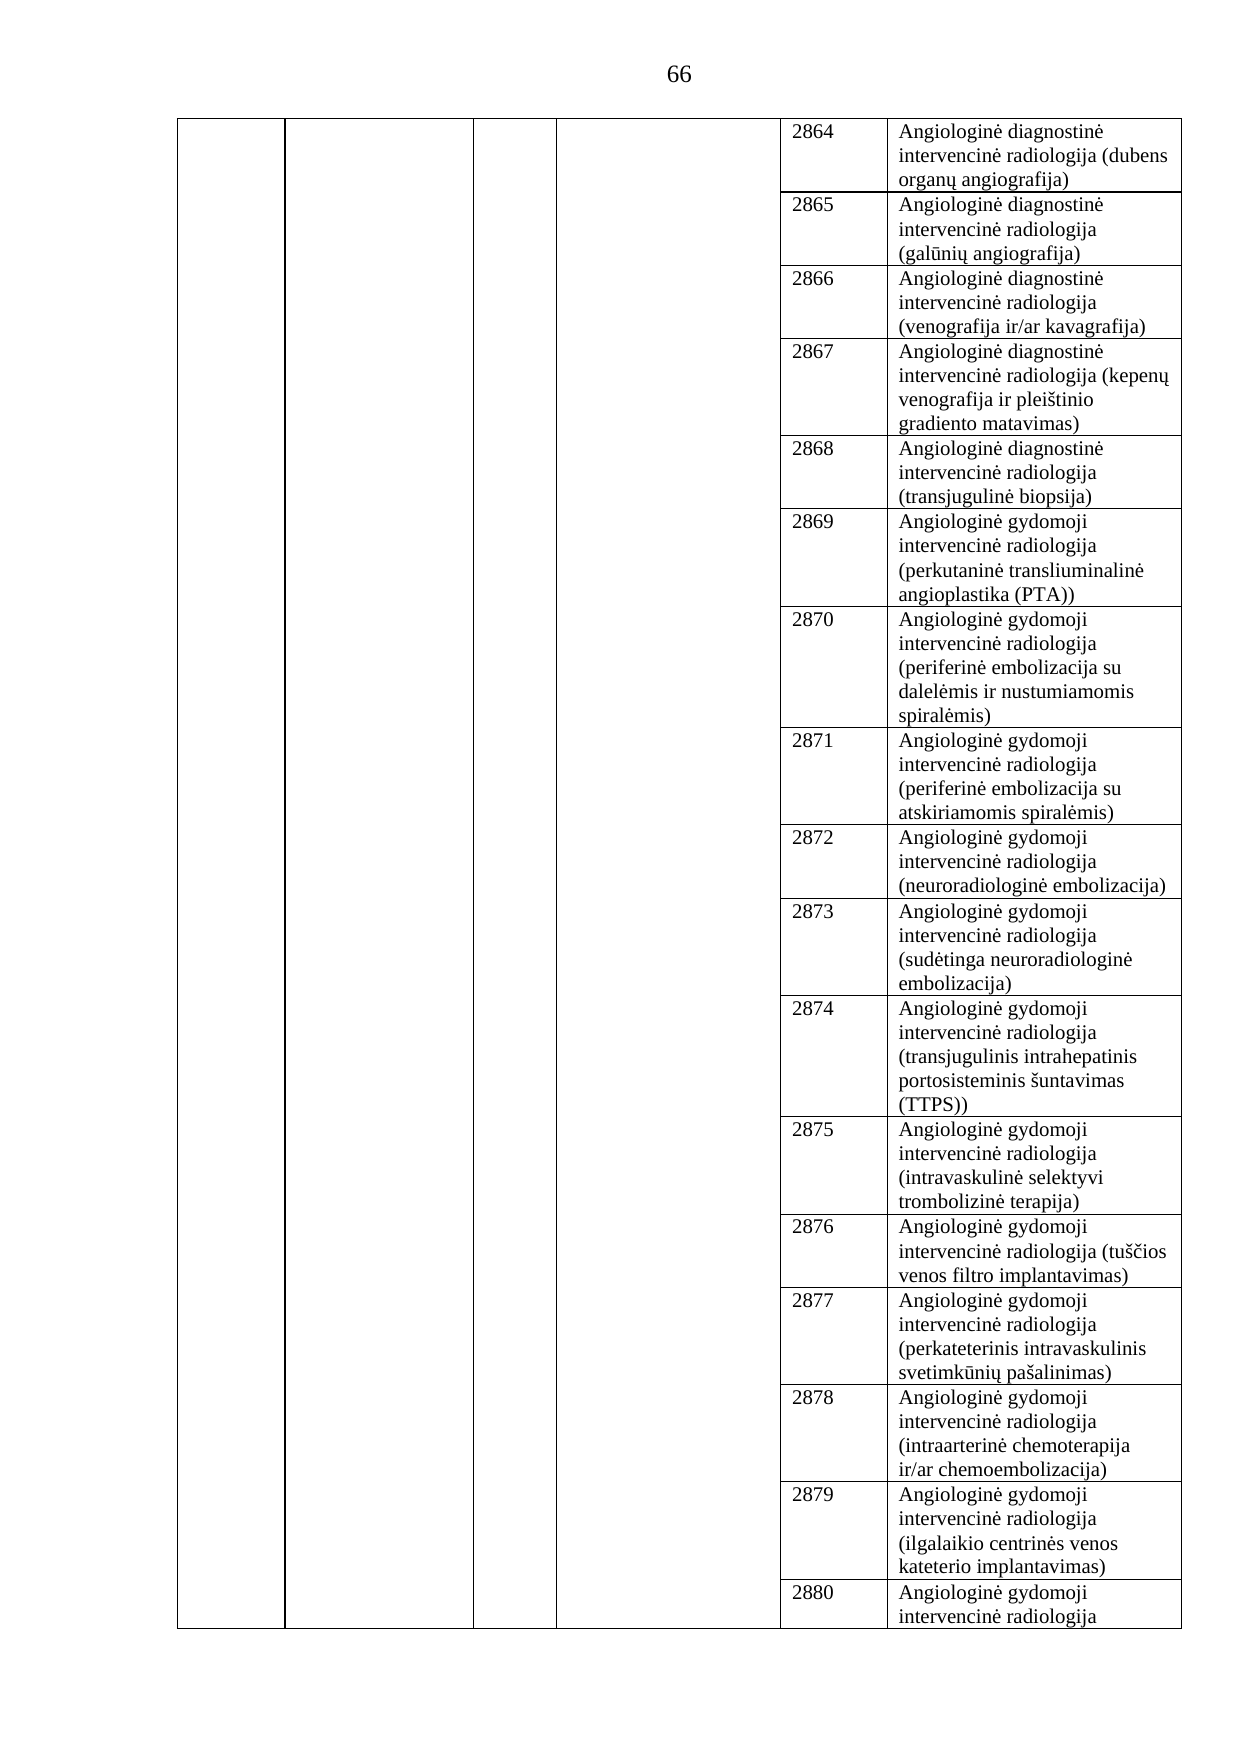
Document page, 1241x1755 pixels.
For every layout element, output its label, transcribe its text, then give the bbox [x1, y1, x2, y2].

table_cell Angiologinė gydomoji intervencinė radiologija (intravaskulinė selektyvi trombolizinė terapija) [888, 1117, 1181, 1213]
table_cell Angiologinė gydomoji intervencinė radiologija (periferinė embolizacija su dalelėmis ir nustumiamomis spiralėmis) [888, 607, 1181, 727]
table_cell Angiologinė gydomoji intervencinė radiologija (intraarterinė chemoterapija ir/ar chemoembolizacija) [888, 1385, 1181, 1481]
table_cell [286, 119, 473, 1628]
table_cell 2871 [781, 728, 887, 824]
table_cell Angiologinė gydomoji intervencinė radiologija (tuščios venos filtro implantavimas) [888, 1215, 1181, 1287]
table_cell Angiologinė diagnostinė intervencinė radiologija (dubens organų angiografija) [888, 119, 1181, 191]
table_cell 2870 [781, 607, 887, 727]
table_cell 2866 [781, 266, 887, 338]
table_cell 2868 [781, 436, 887, 508]
table_cell Angiologinė gydomoji intervencinė radiologija (ilgalaikio centrinės venos kateterio implantavimas) [888, 1482, 1181, 1578]
table_cell Angiologinė gydomoji intervencinė radiologija (periferinė embolizacija su atskiriamomis spiralėmis) [888, 728, 1181, 824]
table_cell 2869 [781, 509, 887, 606]
table_cell 2864 [781, 119, 887, 191]
table_cell 2873 [781, 899, 887, 995]
table_cell 2879 [781, 1482, 887, 1578]
table_cell 2867 [781, 339, 887, 435]
table_cell Angiologinė gydomoji intervencinė radiologija (neuroradiologinė embolizacija) [888, 825, 1181, 897]
table_cell [474, 119, 556, 1628]
table_cell Angiologinė diagnostinė intervencinė radiologija (transjugulinė biopsija) [888, 436, 1181, 508]
table_cell 2877 [781, 1288, 887, 1384]
table_cell Angiologinė diagnostinė intervencinė radiologija (venografija ir/ar kavagrafija) [888, 266, 1181, 338]
table_cell Angiologinė gydomoji intervencinė radiologija (transjugulinis intrahepatinis portosisteminis šuntavimas (TTPS)) [888, 996, 1181, 1116]
table_cell 2874 [781, 996, 887, 1116]
table_cell 2876 [781, 1215, 887, 1287]
table_cell [178, 119, 284, 1628]
table_cell 2875 [781, 1117, 887, 1213]
table_cell Angiologinė diagnostinė intervencinė radiologija (kepenų venografija ir pleištinio gradiento matavimas) [888, 339, 1181, 435]
table_cell 2878 [781, 1385, 887, 1481]
table_cell Angiologinė gydomoji intervencinė radiologija [888, 1580, 1181, 1628]
table_cell 2872 [781, 825, 887, 897]
table_cell Angiologinė gydomoji intervencinė radiologija (perkateterinis intravaskulinis svetimkūnių pašalinimas) [888, 1288, 1181, 1384]
table_cell Angiologinė diagnostinė intervencinė radiologija (galūnių angiografija) [888, 193, 1181, 264]
table_cell 2880 [781, 1580, 887, 1628]
table_cell Angiologinė gydomoji intervencinė radiologija (sudėtinga neuroradiologinė embolizacija) [888, 899, 1181, 995]
table_cell Angiologinė gydomoji intervencinė radiologija (perkutaninė transliuminalinė angioplastika (PTA)) [888, 509, 1181, 606]
table_cell 2865 [781, 193, 887, 264]
table_cell [557, 119, 780, 1628]
